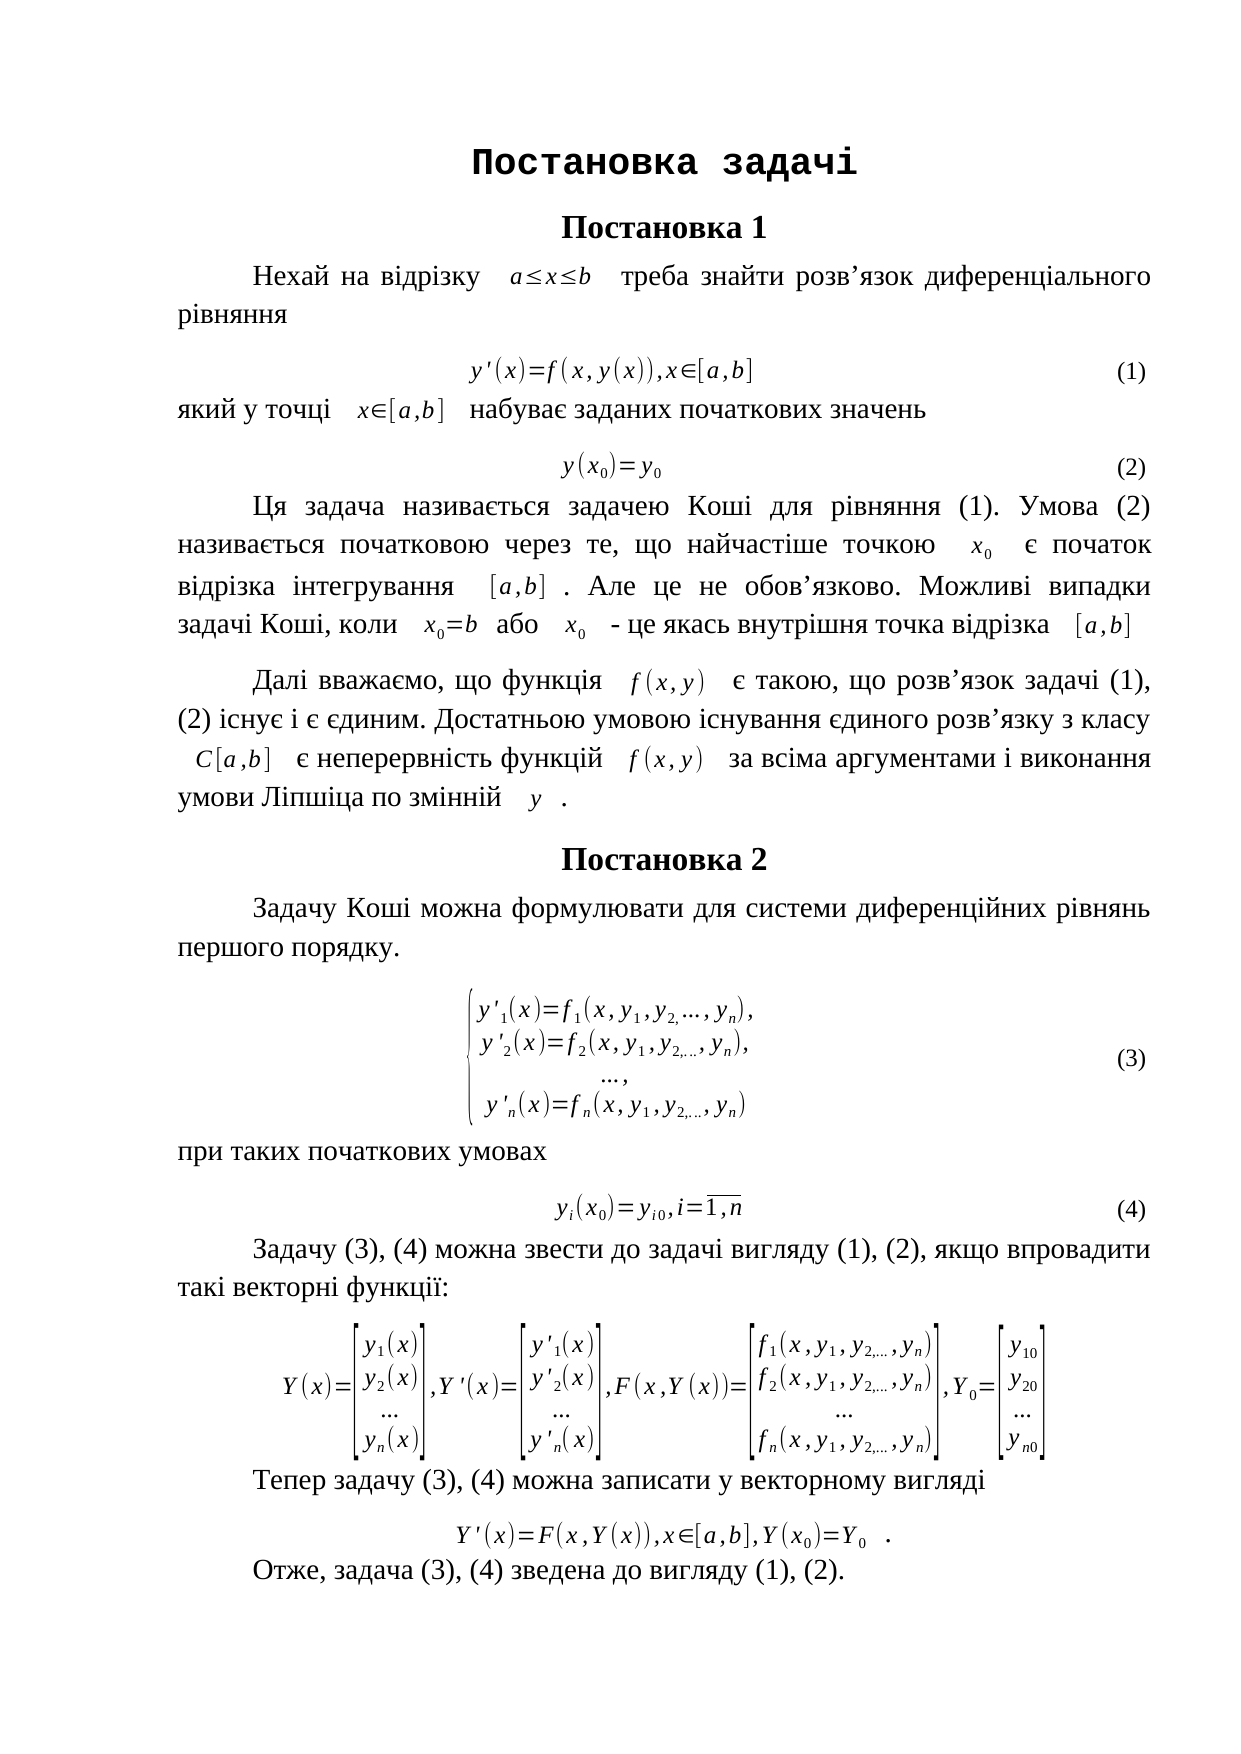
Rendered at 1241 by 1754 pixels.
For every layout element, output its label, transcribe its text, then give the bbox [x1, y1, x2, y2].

text Тепер задачу (3), (4) можна записати у векторному вигляді [177, 1462, 1152, 1496]
text Ця задача називається задачею Коші для рівняння (1). Умова (2) називається початковою через те, що найчастіше точкою є початок відрізка інтегрування . Але це не обов’язково. Можливі випадки задачі Коші, коли або - це якась внутрішня точка відрізка [177, 488, 1152, 642]
text . [177, 1515, 1152, 1552]
table_header (1) [1043, 350, 1152, 391]
table_header (2) [1043, 444, 1152, 488]
subtitle Постановка задачі [177, 143, 1152, 186]
text який у точці набуває заданих початкових значень [177, 391, 1152, 425]
text Далі вважаємо, що функція є такою, що розв’язок задачі (1), (2) існує і є єдиним. Достатньою умовою існування єдиного розв’язку з класу є неперервність функцій за всіма аргументами і виконання умови Ліпшіца по змінній . [177, 662, 1152, 813]
table_header (3) [1043, 982, 1152, 1133]
text Нехай на відрізку треба знайти розв’язок диференціального рівняння [177, 258, 1152, 330]
table_header [177, 982, 1043, 1133]
table_header [177, 1186, 1043, 1231]
subtitle Постановка 1 [177, 207, 1152, 246]
table_header [177, 350, 1043, 391]
subtitle Постановка 2 [177, 839, 1152, 878]
table_header (4) [1043, 1186, 1152, 1231]
text при таких початкових умовах [177, 1133, 1152, 1167]
text Отже, задача (3), (4) зведена до вигляду (1), (2). [177, 1552, 1152, 1585]
text Задачу Коші можна формулювати для системи диференційних рівнянь першого порядку. [177, 890, 1152, 962]
table_header [177, 444, 1043, 488]
text Задачу (3), (4) можна звести до задачі вигляду (1), (2), якщо впровадити такі векторні функції: [177, 1231, 1152, 1303]
